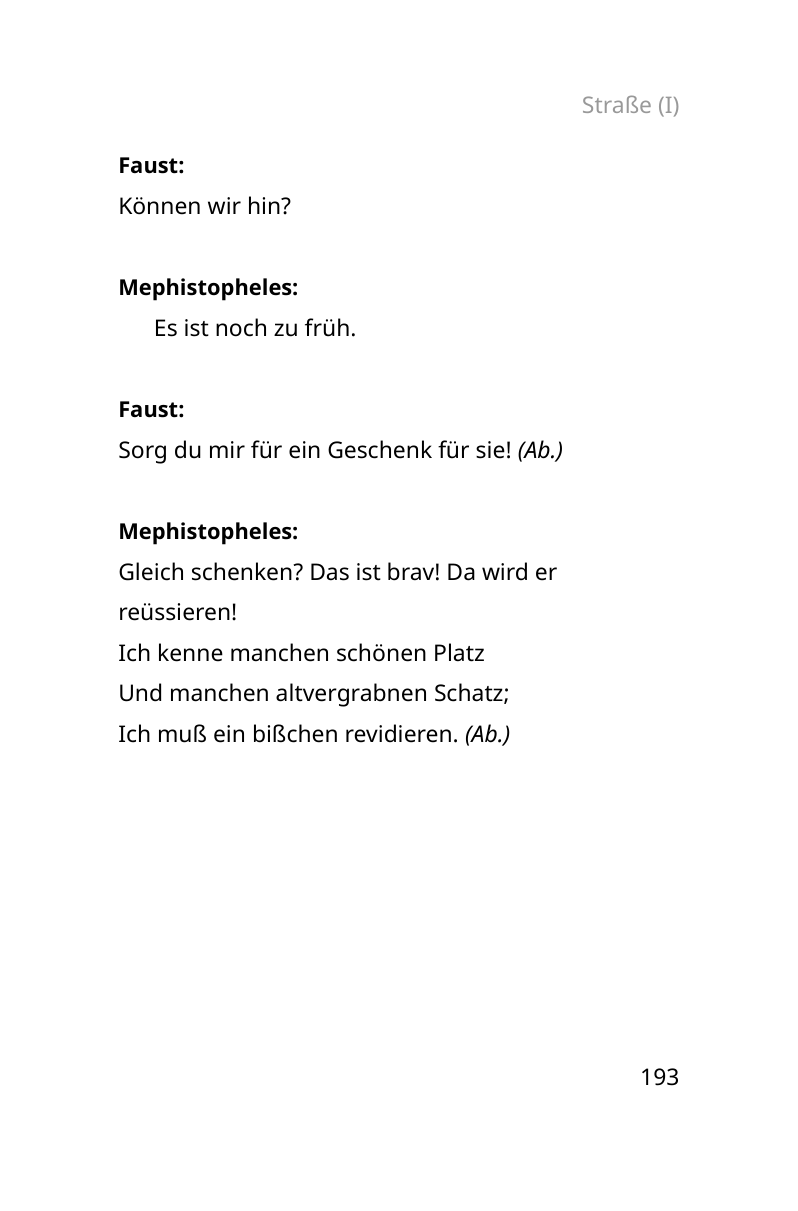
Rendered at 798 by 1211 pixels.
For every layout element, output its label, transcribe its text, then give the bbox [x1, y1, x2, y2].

text Mephistopheles: Es ist noch zu früh. [118, 248, 679, 343]
text Mephistopheles: Gleich schenken? Das ist brav! Da wird er reüssieren! Ich kenne manchen schönen Platz Und manchen altvergrabnen Schatz; Ich muß ein bißchen revidieren. (Ab.) [118, 492, 679, 749]
text Faust: Sorg du mir für ein Geschenk für sie! (Ab.) [118, 370, 679, 465]
text Faust: Können wir hin? [118, 149, 679, 221]
